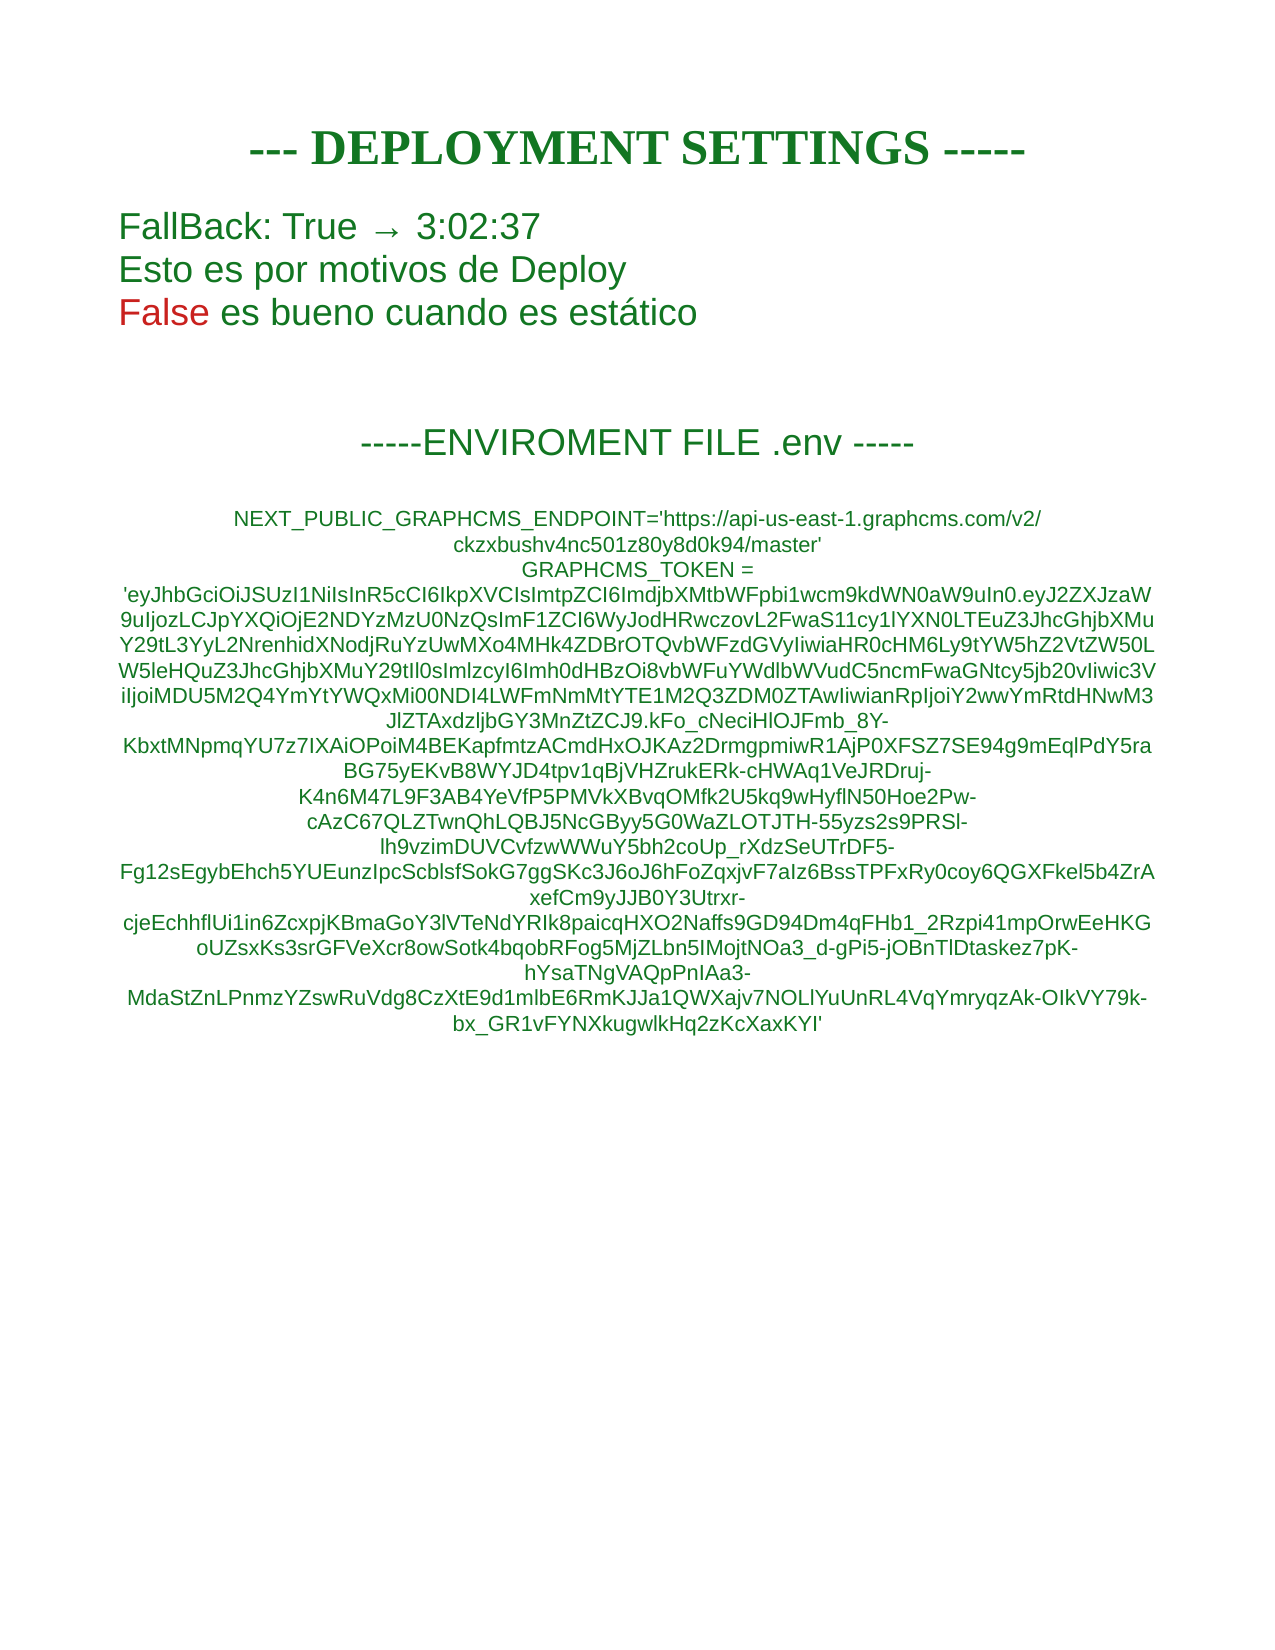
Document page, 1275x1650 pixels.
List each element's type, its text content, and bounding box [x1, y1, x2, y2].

text GRAPHCMS_TOKEN = 'eyJhbGciOiJSUzI1NiIsInR5cCI6IkpXVCIsImtpZCI6ImdjbXMtbWFpbi1wcm9kdWN0aW9uIn0.eyJ2ZXJzaW9uIjozLCJpYXQiOjE2NDYzMzU0NzQsImF1ZCI6WyJodHRwczovL2FwaS11cy1lYXN0LTEuZ3JhcGhjbXMuY29tL3YyL2NrenhidXNodjRuYzUwMXo4MHk4ZDBrOTQvbWFzdGVyIiwiaHR0cHM6Ly9tYW5hZ2VtZW50LW5leHQuZ3JhcGhjbXMuY29tIl0sImlzcyI6Imh0dHBzOi8vbWFuYWdlbWVudC5ncmFwaGNtcy5jb20vIiwic3ViIjoiMDU5M2Q4YmYtYWQxMi00NDI4LWFmNmMtYTE1M2Q3ZDM0ZTAwIiwianRpIjoiY2wwYmRtdHNwM3JlZTAxdzljbGY3MnZtZCJ9.kFo_cNeciHlOJFmb_8Y-KbxtMNpmqYU7z7IXAiOPoiM4BEKapfmtzACmdHxOJKAz2DrmgpmiwR1AjP0XFSZ7SE94g9mEqlPdY5raBG75yEKvB8WYJD4tpv1qBjVHZrukERk-cHWAq1VeJRDruj-K4n6M47L9F3AB4YeVfP5PMVkXBvqOMfk2U5kq9wHyflN50Hoe2Pw-cAzC67QLZTwnQhLQBJ5NcGByy5G0WaZLOTJTH-55yzs2s9PRSl-lh9vzimDUVCvfzwWWuY5bh2coUp_rXdzSeUTrDF5-Fg12sEgybEhch5YUEunzIpcScblsfSokG7ggSKc3J6oJ6hFoZqxjvF7aIz6BssTPFxRy0coy6QGXFkel5b4ZrAxefCm9yJJB0Y3Utrxr-cjeEchhflUi1in6ZcxpjKBmaGoY3lVTeNdYRIk8paicqHXO2Naffs9GD94Dm4qFHb1_2Rzpi41mpOrwEeHKGoUZsxKs3srGFVeXcr8owSotk4bqobRFog5MjZLbn5IMojtNOa3_d-gPi5-jOBnTlDtaskez7pK-hYsaTNgVAQpPnIAa3-MdaStZnLPnmzYZswRuVdg8CzXtE9d1mlbE6RmKJJa1QWXajv7NOLlYuUnRL4VqYmryqzAk-OIkVY79k-bx_GR1vFYNXkugwlkHq2zKcXaxKYI' [118, 557, 1157, 1036]
text NEXT_PUBLIC_GRAPHCMS_ENDPOINT='https://api-us-east-1.graphcms.com/v2/ckzxbushv4nc501z80y8d0k94/master' [118, 506, 1157, 557]
text Esto es por motivos de Deploy [118, 247, 1157, 291]
text --- DEPLOYMENT SETTINGS ----- [118, 118, 1157, 176]
text False es bueno cuando es estático [118, 291, 1157, 334]
text FallBack: True → 3:02:37 [118, 204, 1157, 247]
text -----ENVIROMENT FILE .env ----- [118, 420, 1157, 463]
